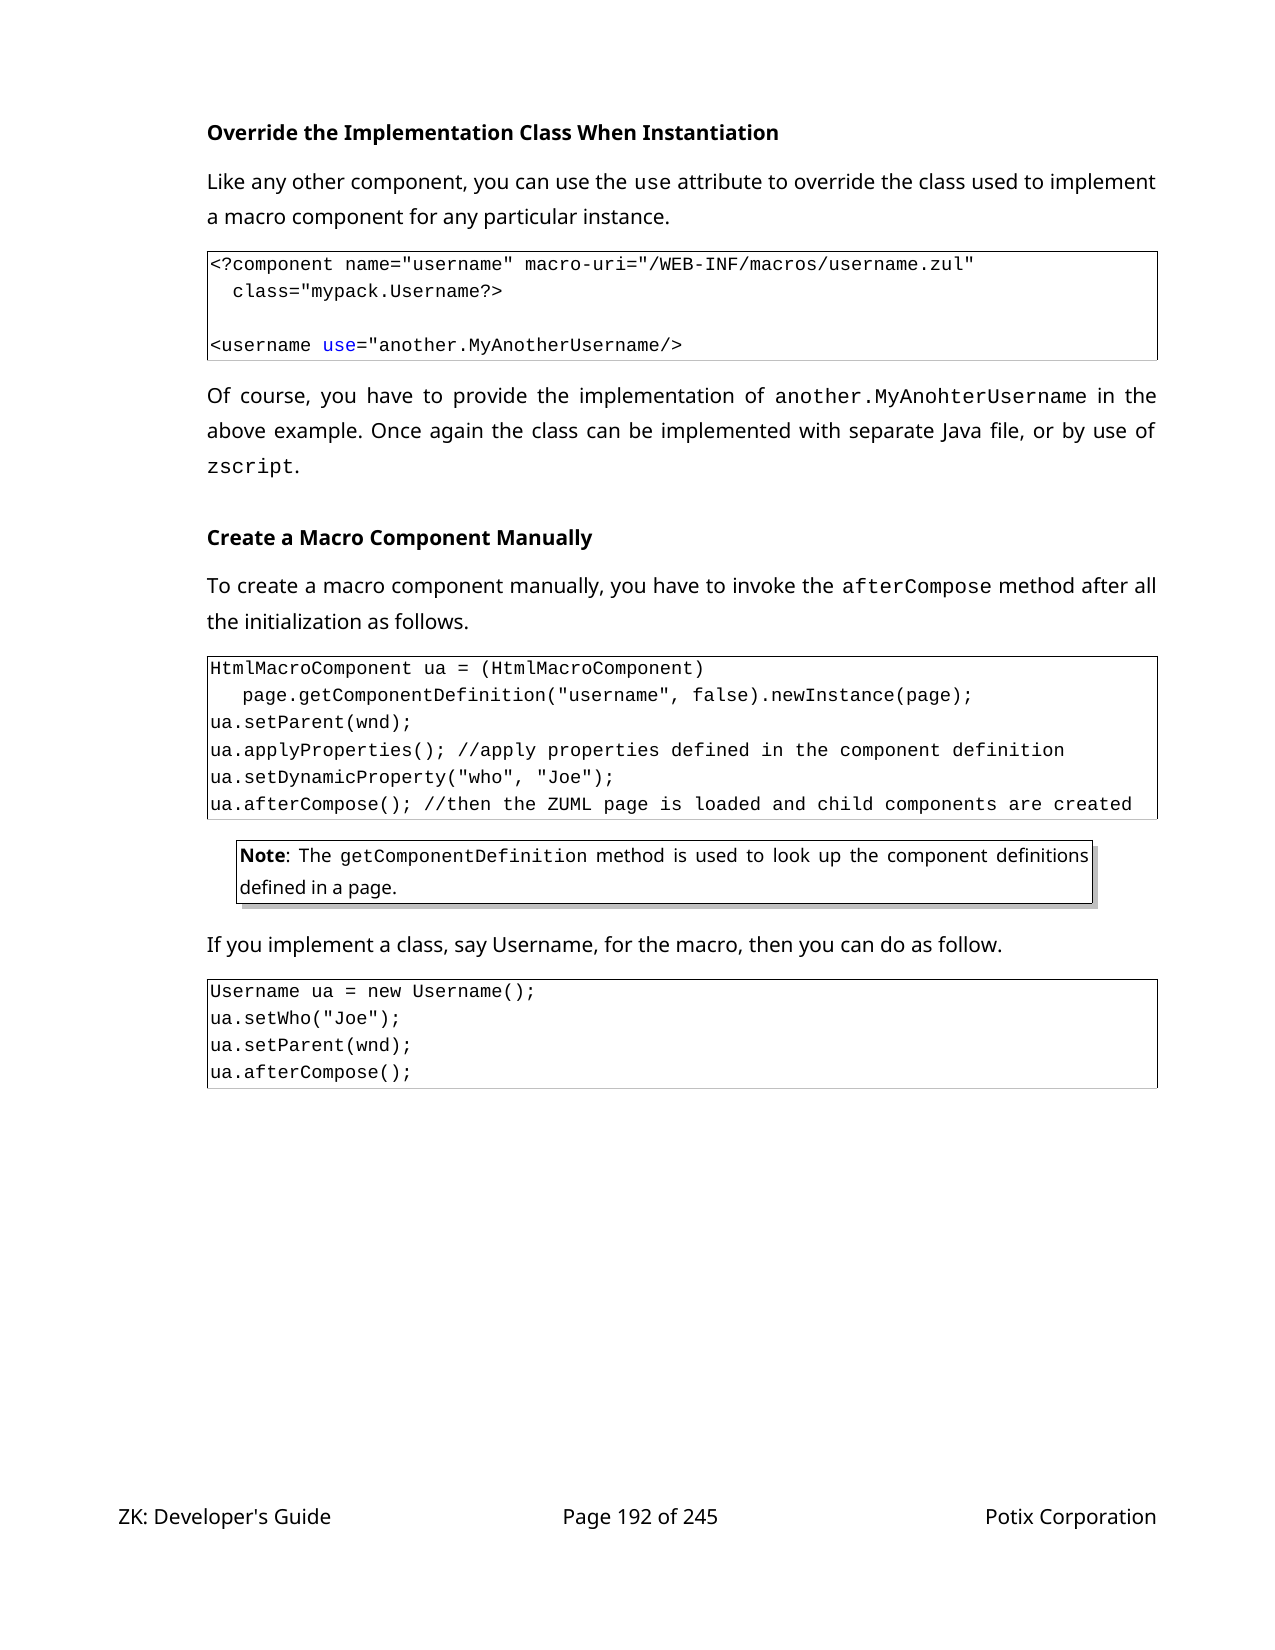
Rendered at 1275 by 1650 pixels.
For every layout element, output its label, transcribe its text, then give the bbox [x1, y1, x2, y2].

text ua.applyProperties(); //apply properties defined in the component definition [208, 737, 1157, 762]
text If you implement a class, say Username, for the macro, then you can do as follow. [207, 930, 1157, 958]
text Of course, you have to provide the implementation of another.MyAnohterUsername in the above example. Once again the class can be implemented with separate Java file, or by use of zscript. [207, 381, 1157, 480]
subtitle Override the Implementation Class When Instantiation [207, 118, 1157, 146]
text page.getComponentDefinition("username", false).newInstance(page); [208, 683, 1157, 707]
text class="mypack.Username?> [208, 278, 1157, 303]
text ua.setParent(wnd); [208, 1033, 1157, 1057]
text Note: The getComponentDefinition method is used to look up the component definitions defined in a page. [237, 841, 1092, 903]
text <?component name="username" macro-uri="/WEB-INF/macros/username.zul" [208, 252, 1157, 276]
text To create a macro component manually, you have to invoke the afterCompose method after all the initialization as follows. [207, 571, 1157, 635]
text ua.afterCompose(); //then the ZUML page is loaded and child components are created [208, 792, 1157, 819]
text ua.setDynamicProperty("who", "Joe"); [208, 764, 1157, 789]
text HtmlMacroComponent ua = (HtmlMacroComponent) [208, 657, 1157, 680]
subtitle Create a Macro Component Manually [207, 523, 1157, 551]
text ua.setWho("Joe"); [208, 1006, 1157, 1030]
text ua.afterCompose(); [208, 1060, 1157, 1088]
text <username use="another.MyAnotherUsername/> [208, 333, 1157, 360]
text Username ua = new Username(); [208, 980, 1157, 1003]
text ua.setParent(wnd); [208, 710, 1157, 734]
text Like any other component, you can use the use attribute to override the class used to implement a macro component for any particular instance. [207, 167, 1157, 231]
